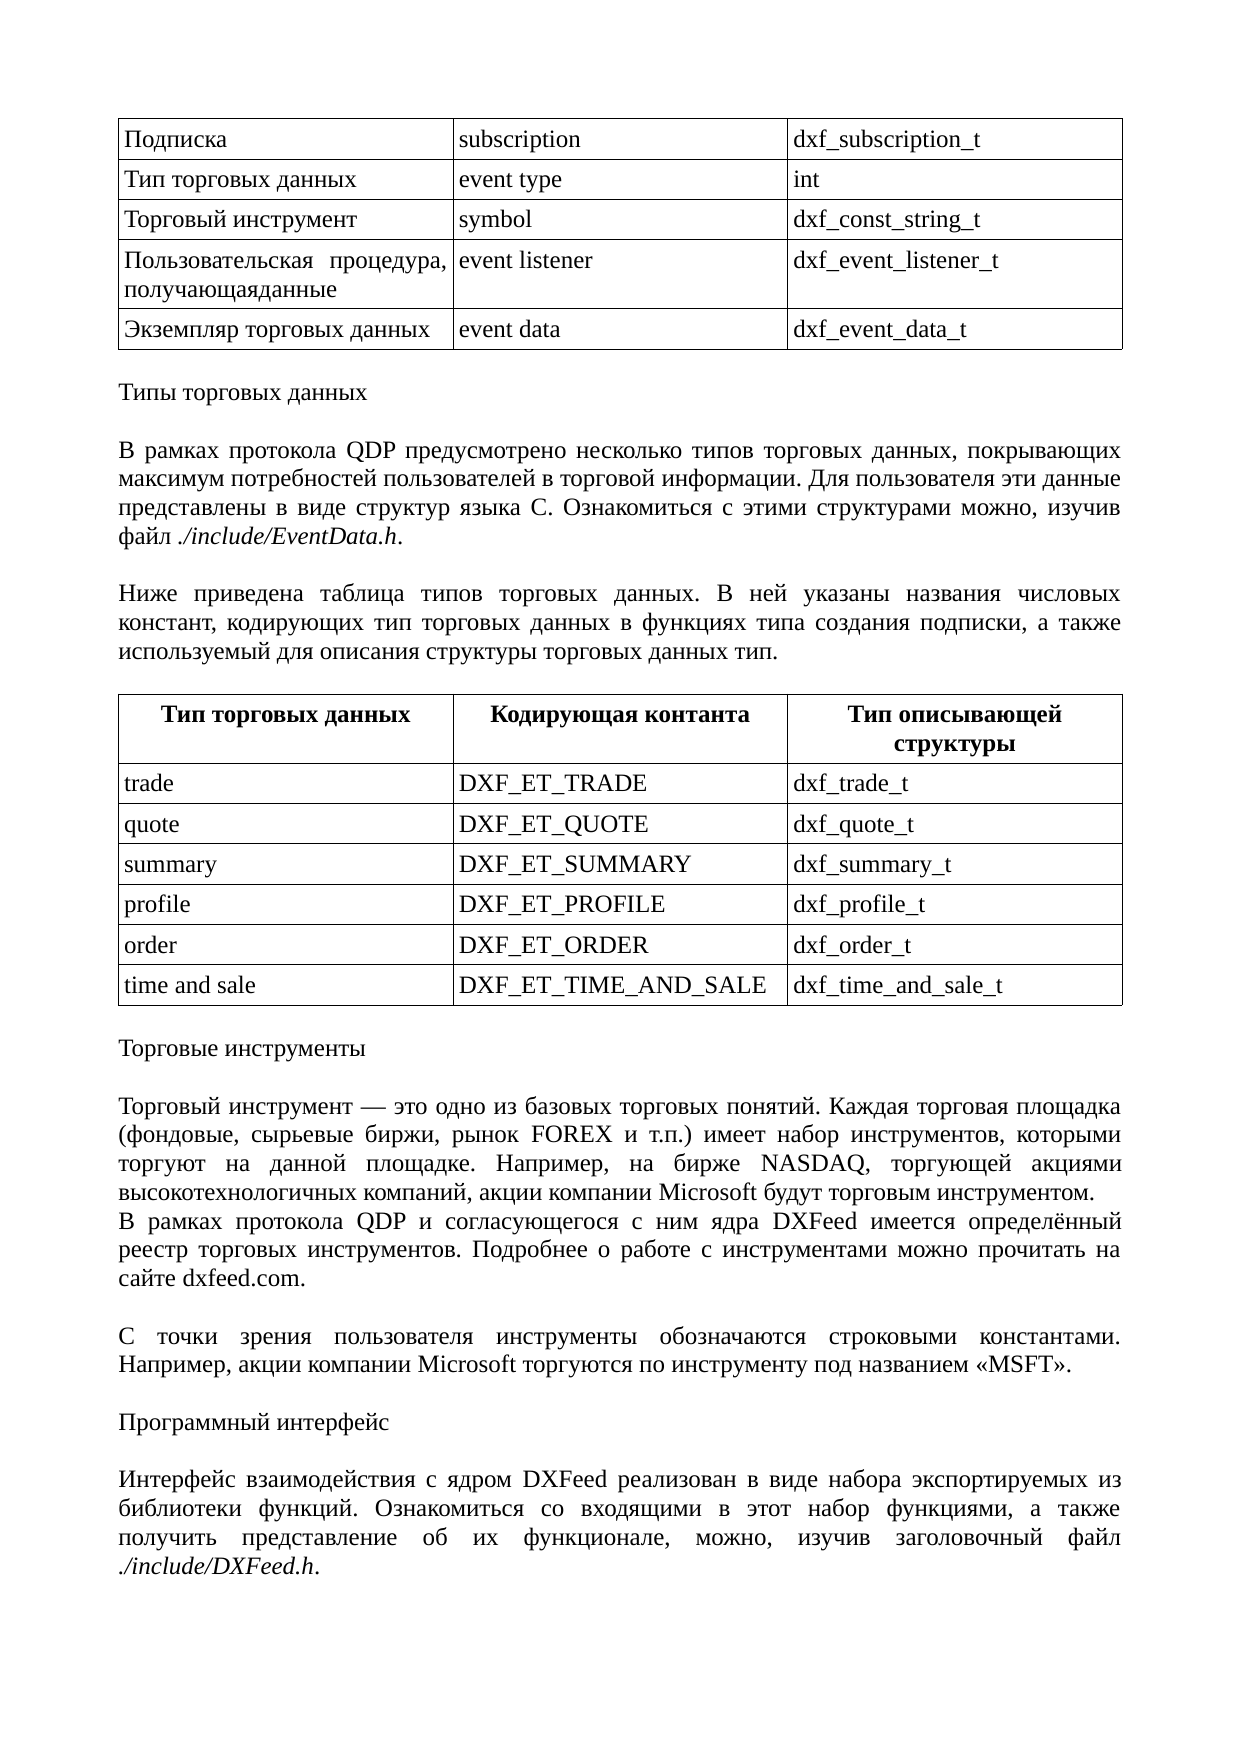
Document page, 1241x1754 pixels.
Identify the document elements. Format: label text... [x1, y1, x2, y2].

table_cell Экземпляр торговых данных [119, 309, 453, 348]
table_cell subscription [454, 119, 787, 158]
table_header Тип описывающей структуры [788, 695, 1122, 763]
table_cell dxf_quote_t [788, 804, 1122, 843]
table_cell dxf_event_data_t [788, 309, 1122, 348]
table_cell DXF_ET_TIME_AND_SALE [454, 965, 787, 1004]
text Программный интерфейс [118, 1407, 1122, 1436]
table_cell event listener [454, 240, 787, 308]
table_cell Торговый инструмент [119, 200, 453, 239]
table_cell summary [119, 844, 453, 883]
table_cell dxf_profile_t [788, 885, 1122, 924]
table_cell quote [119, 804, 453, 843]
table_cell int [788, 160, 1122, 199]
text Типы торговых данных [118, 377, 1122, 406]
table_cell Тип торговых данных [119, 160, 453, 199]
table_cell DXF_ET_QUOTE [454, 804, 787, 843]
table_cell DXF_ET_SUMMARY [454, 844, 787, 883]
table_cell dxf_const_string_t [788, 200, 1122, 239]
text Торговый инструмент — это одно из базовых торговых понятий. Каждая торговая площадка (фондовые, сырьевые биржи, рынок FOREX и т.п.) имеет набор инструментов, которыми торгуют на данной площадке. Например, на бирже NASDAQ, торгующей акциями высокотехнологичных компаний, акции компании Microsoft будут торговым инструментом. [118, 1091, 1122, 1206]
table_header Тип торговых данных [119, 695, 453, 763]
text Торговые инструменты [118, 1033, 1122, 1062]
text В рамках протокола QDP и согласующегося с ним ядра DXFeed имеется определённый реестр торговых инструментов. Подробнее о работе с инструментами можно прочитать на сайте dxfeed.com. [118, 1206, 1122, 1292]
table_cell DXF_ET_PROFILE [454, 885, 787, 924]
table_cell dxf_subscription_t [788, 119, 1122, 158]
table_cell profile [119, 885, 453, 924]
table_cell Пользовательская процедура, получающаяданные [119, 240, 453, 308]
table_cell event data [454, 309, 787, 348]
table_cell event type [454, 160, 787, 199]
table_cell time and sale [119, 965, 453, 1004]
table_cell dxf_summary_t [788, 844, 1122, 883]
table_cell order [119, 925, 453, 964]
table_cell trade [119, 764, 453, 803]
table_cell symbol [454, 200, 787, 239]
text Интерфейс взаимодействия с ядром DXFeed реализован в виде набора экспортируемых из библиотеки функций. Ознакомиться со входящими в этот набор функциями, а также получить представление об их функционале, можно, изучив заголовочный файл ./include/DXFeed.h. [118, 1464, 1122, 1579]
text С точки зрения пользователя инструменты обозначаются строковыми константами. Например, акции компании Microsoft торгуются по инструменту под названием «MSFT». [118, 1321, 1122, 1378]
table_cell dxf_time_and_sale_t [788, 965, 1122, 1004]
table_cell dxf_event_listener_t [788, 240, 1122, 308]
table_cell DXF_ET_ORDER [454, 925, 787, 964]
text В рамках протокола QDP предусмотрено несколько типов торговых данных, покрывающих максимум потребностей пользователей в торговой информации. Для пользователя эти данные представлены в виде структур языка С. Ознакомиться с этими структурами можно, изучив файл ./include/EventData.h. [118, 435, 1122, 550]
table_header Кодирующая контанта [454, 695, 787, 763]
text Ниже приведена таблица типов торговых данных. В ней указаны названия числовых констант, кодирующих тип торговых данных в функциях типа создания подписки, а также используемый для описания структуры торговых данных тип. [118, 578, 1122, 665]
table_cell DXF_ET_TRADE [454, 764, 787, 803]
table_cell Подписка [119, 119, 453, 158]
table_cell dxf_order_t [788, 925, 1122, 964]
table_cell dxf_trade_t [788, 764, 1122, 803]
